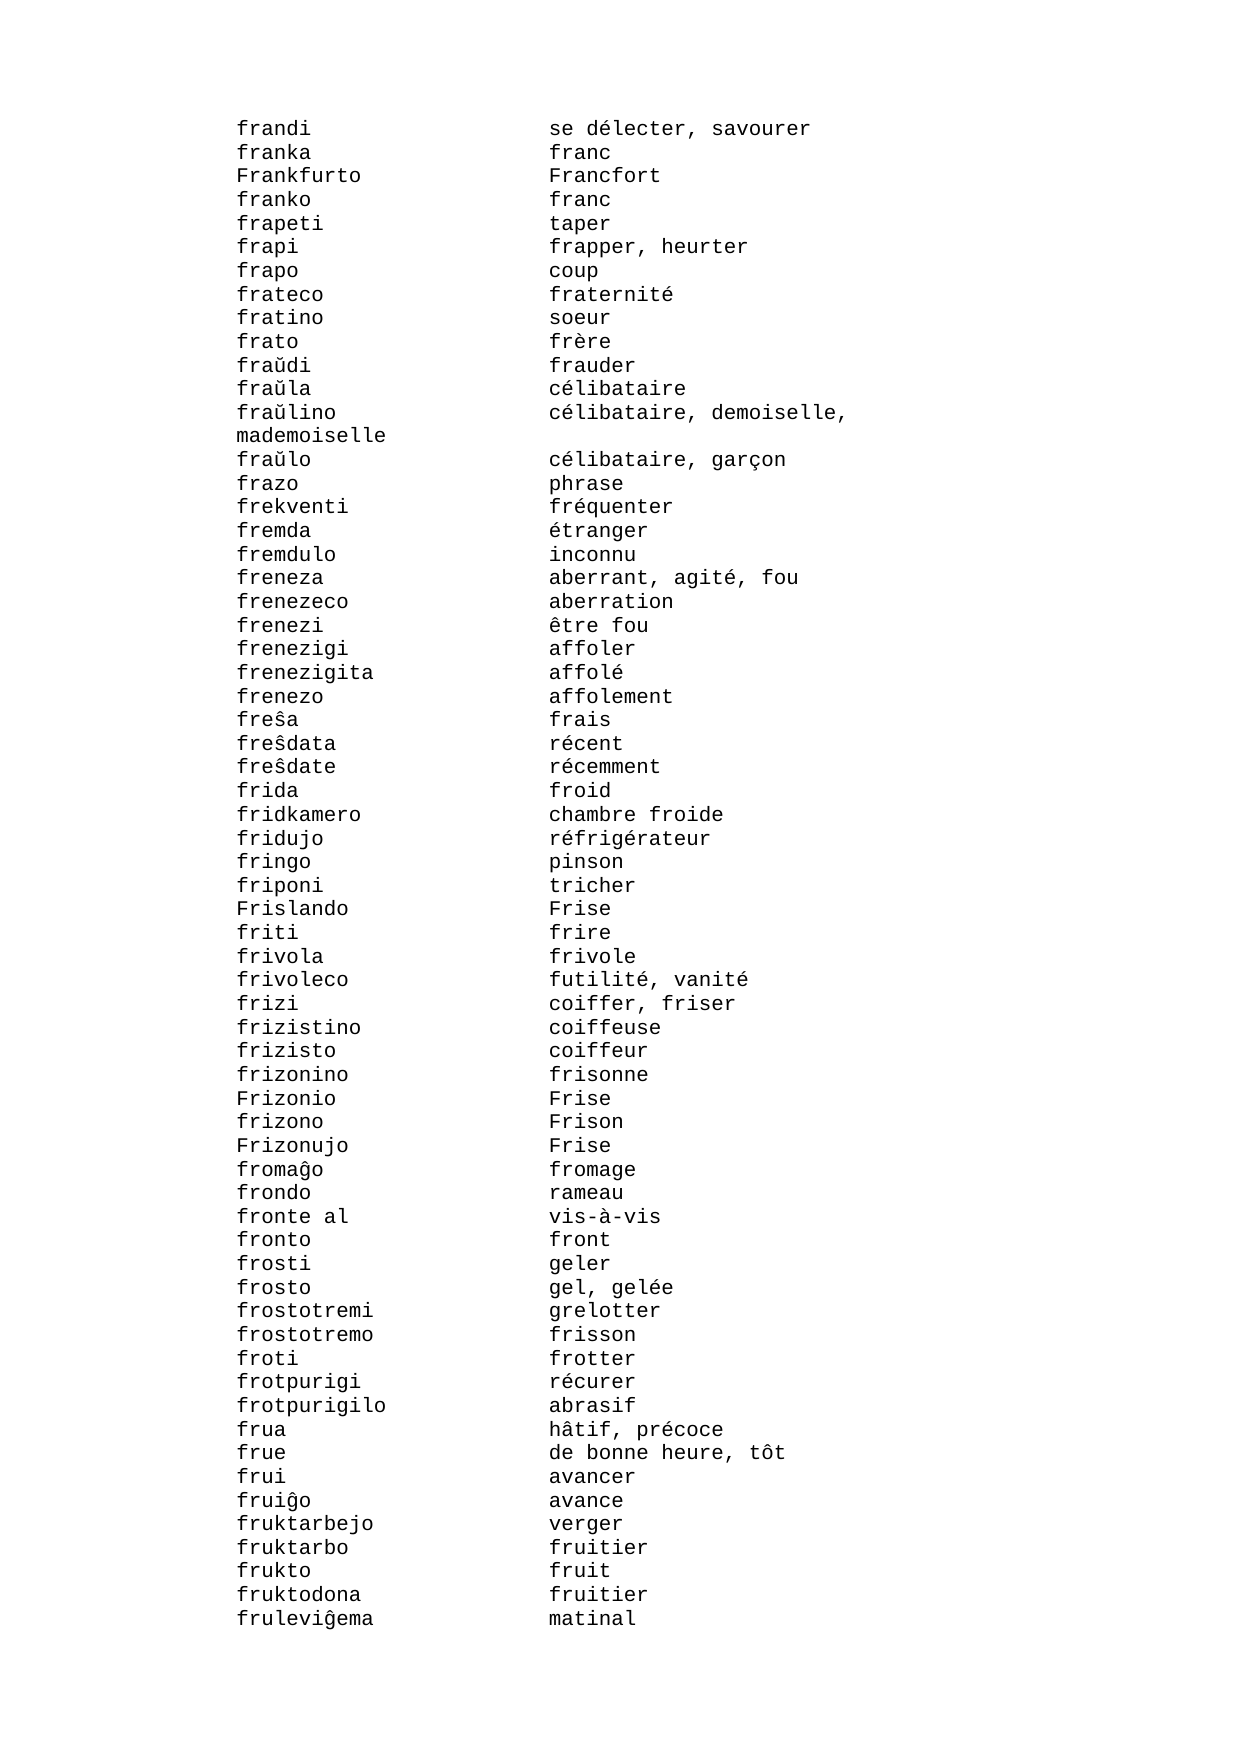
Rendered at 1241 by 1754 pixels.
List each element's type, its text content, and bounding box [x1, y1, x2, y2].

text frizi coiffer, friser [236, 993, 1004, 1017]
text fremdulo inconnu [236, 544, 1004, 567]
text frotpurigilo abrasif [236, 1395, 1004, 1419]
text frizonino frisonne [236, 1064, 1004, 1088]
text freneza aberrant, agité, fou [236, 567, 1004, 591]
text frenezigi affoler [236, 638, 1004, 662]
text frostotremi grelotter [236, 1300, 1004, 1324]
text Frizonio Frise [236, 1088, 1004, 1111]
text frekventi fréquenter [236, 496, 1004, 520]
text frenezo affolement [236, 686, 1004, 709]
text frandi se délecter, savourer [236, 118, 1004, 142]
text frizono Frison [236, 1111, 1004, 1135]
text frenezeco aberration [236, 591, 1004, 615]
text fringo pinson [236, 851, 1004, 875]
text friponi tricher [236, 875, 1004, 898]
text frateco fraternité [236, 284, 1004, 307]
text franko franc [236, 189, 1004, 213]
text frida froid [236, 780, 1004, 804]
text fruiĝo avance [236, 1489, 1004, 1513]
text fruleviĝema matinal [236, 1608, 1004, 1631]
text fronte al vis-à-vis [236, 1206, 1004, 1229]
text Frankfurto Francfort [236, 165, 1004, 189]
text Frizonujo Frise [236, 1135, 1004, 1158]
text frapo coup [236, 260, 1004, 284]
text fruktodona fruitier [236, 1584, 1004, 1608]
text fraŭlo célibataire, garçon [236, 449, 1004, 473]
text frondo rameau [236, 1182, 1004, 1206]
text frenezigita affolé [236, 662, 1004, 686]
text frua hâtif, précoce [236, 1419, 1004, 1442]
text fridujo réfrigérateur [236, 827, 1004, 851]
text frostotremo frisson [236, 1324, 1004, 1348]
text fromaĝo fromage [236, 1158, 1004, 1182]
text frazo phrase [236, 473, 1004, 496]
text fremda étranger [236, 520, 1004, 544]
text frapeti taper [236, 213, 1004, 236]
text fruktarbo fruitier [236, 1537, 1004, 1561]
text froti frotter [236, 1348, 1004, 1371]
text fridkamero chambre froide [236, 804, 1004, 827]
text frukto fruit [236, 1561, 1004, 1584]
text freŝa frais [236, 709, 1004, 733]
text freŝdata récent [236, 733, 1004, 757]
text fraŭdi frauder [236, 354, 1004, 378]
text frivoleco futilité, vanité [236, 969, 1004, 993]
text fronto front [236, 1229, 1004, 1253]
text frosti geler [236, 1253, 1004, 1277]
text Frislando Frise [236, 898, 1004, 922]
text frue de bonne heure, tôt [236, 1442, 1004, 1466]
text fraŭlino célibataire, demoiselle, mademoiselle [236, 402, 1004, 449]
text frotpurigi récurer [236, 1371, 1004, 1395]
text frizistino coiffeuse [236, 1017, 1004, 1040]
text fruktarbejo verger [236, 1513, 1004, 1537]
text frivola frivole [236, 946, 1004, 969]
text frosto gel, gelée [236, 1277, 1004, 1300]
text frenezi être fou [236, 615, 1004, 638]
text franka franc [236, 142, 1004, 165]
text freŝdate récemment [236, 757, 1004, 780]
text frizisto coiffeur [236, 1040, 1004, 1064]
text frato frère [236, 331, 1004, 354]
text friti frire [236, 922, 1004, 946]
text fratino soeur [236, 307, 1004, 331]
text frapi frapper, heurter [236, 236, 1004, 260]
text frui avancer [236, 1466, 1004, 1489]
text fraŭla célibataire [236, 378, 1004, 402]
